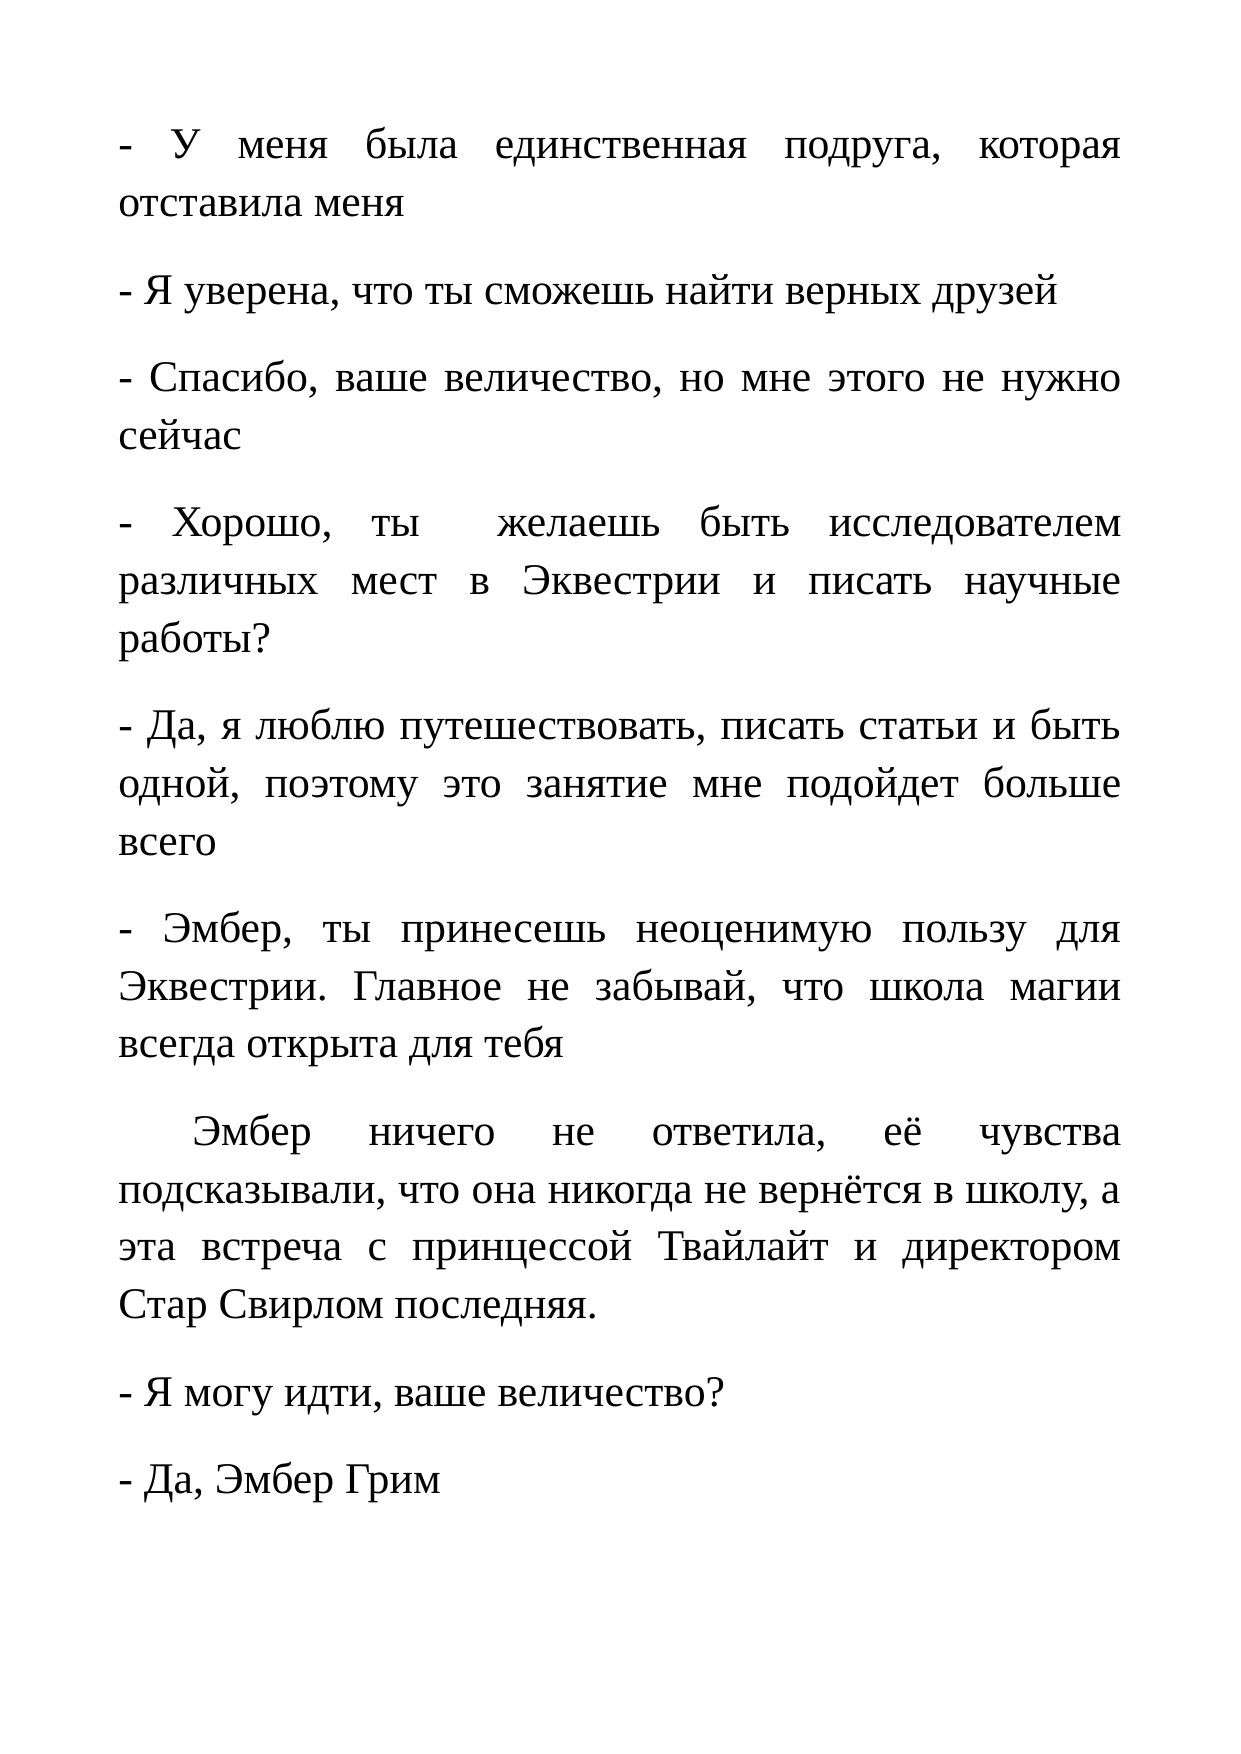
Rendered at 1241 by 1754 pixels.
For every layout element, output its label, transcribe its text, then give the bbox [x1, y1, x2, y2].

text - Хорошо, ты желаешь быть исследователем различных мест в Эквестрии и писать научные работы? [118, 496, 1122, 662]
text - Да, Эмбер Грим [118, 1452, 1122, 1503]
text - Я могу идти, ваше величество? [118, 1365, 1122, 1415]
text - Да, я люблю путешествовать, писать статьи и быть одной, поэтому это занятие мне подойдет больше всего [118, 698, 1122, 864]
text Эмбер ничего не ответила, её чувства подсказывали, что она никогда не вернётся в школу, а эта встреча с принцессой Твайлайт и директором Стар Свирлом последняя. [118, 1104, 1122, 1328]
text - Спасибо, ваше величество, но мне этого не нужно сейчас [118, 351, 1122, 459]
text - У меня была единственная подруга, которая отставила меня [118, 118, 1122, 226]
text - Эмбер, ты принесешь неоценимую пользу для Эквестрии. Главное не забывай, что школа магии всегда открыта для тебя [118, 901, 1122, 1067]
text - Я уверена, что ты сможешь найти верных друзей [118, 263, 1122, 313]
